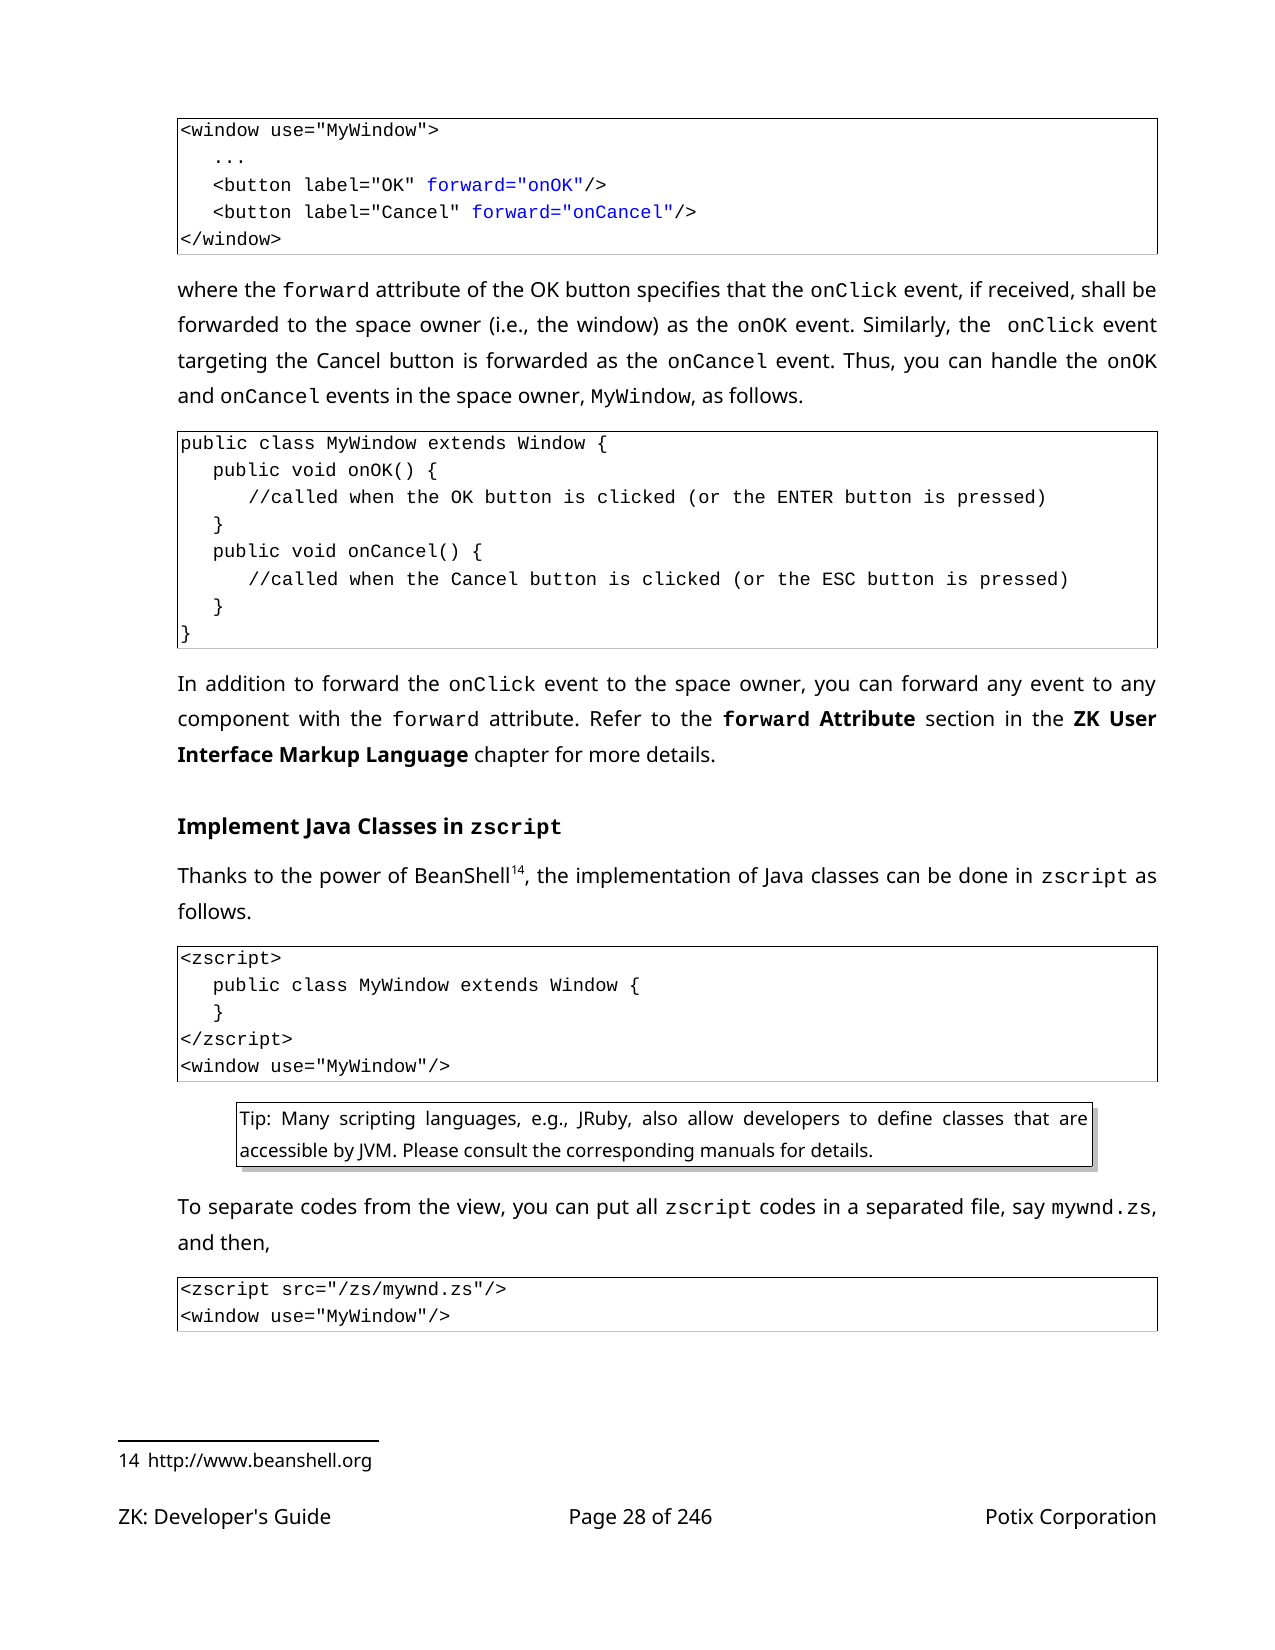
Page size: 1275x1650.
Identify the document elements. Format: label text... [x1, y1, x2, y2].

text //called when the OK button is clicked (or the ENTER button is pressed) [178, 485, 1157, 509]
text Thanks to the power of BeanShell, the implementation of Java classes can be done in zscript as follows. [177, 861, 1157, 925]
text } [178, 594, 1157, 618]
text public void onCancel() { [178, 539, 1157, 563]
text <button label="Cancel" forward="onCancel"/> [178, 200, 1157, 224]
text In addition to forward the onClick event to the space owner, you can forward any event to any component with the forward attribute. Refer to the forward Attribute section in the ZK User Interface Markup Language chapter for more details. [177, 669, 1157, 768]
text <zscript src="/zs/mywnd.zs"/> [178, 1278, 1157, 1301]
text //called when the Cancel button is clicked (or the ESC button is pressed) [178, 566, 1157, 591]
text <window use="MyWindow"/> [178, 1054, 1157, 1081]
text ... [178, 145, 1157, 169]
text <zscript> [178, 947, 1157, 970]
text <window use="MyWindow"> [178, 119, 1157, 142]
text Tip: Many scripting languages, e.g., JRuby, also allow developers to define classes that are accessible by JVM. Please consult the corresponding manuals for details. [237, 1103, 1092, 1166]
text <button label="OK" forward="onOK"/> [178, 172, 1157, 197]
text public class MyWindow extends Window { [178, 973, 1157, 997]
text public void onOK() { [178, 458, 1157, 482]
text public class MyWindow extends Window { [178, 432, 1157, 455]
subtitle Implement Java Classes in zscript [177, 811, 1157, 841]
text To separate codes from the view, you can put all zscript codes in a separated file, say mywnd.zs, and then, [177, 1192, 1157, 1256]
text </window> [178, 227, 1157, 254]
text where the forward attribute of the OK button specifies that the onClick event, if received, shall be forwarded to the space owner (i.e., the window) as the onOK event. Similarly, the onClick event targeting the Cancel button is forwarded as the onCancel event. Thus, you can handle the onOK and onCancel events in the space owner, MyWindow, as follows. [177, 275, 1157, 410]
text } [178, 1000, 1157, 1024]
text http://www.beanshell.org [118, 1447, 1157, 1473]
text } [178, 621, 1157, 648]
text } [178, 512, 1157, 536]
text </zscript> [178, 1027, 1157, 1051]
text <window use="MyWindow"/> [178, 1304, 1157, 1331]
